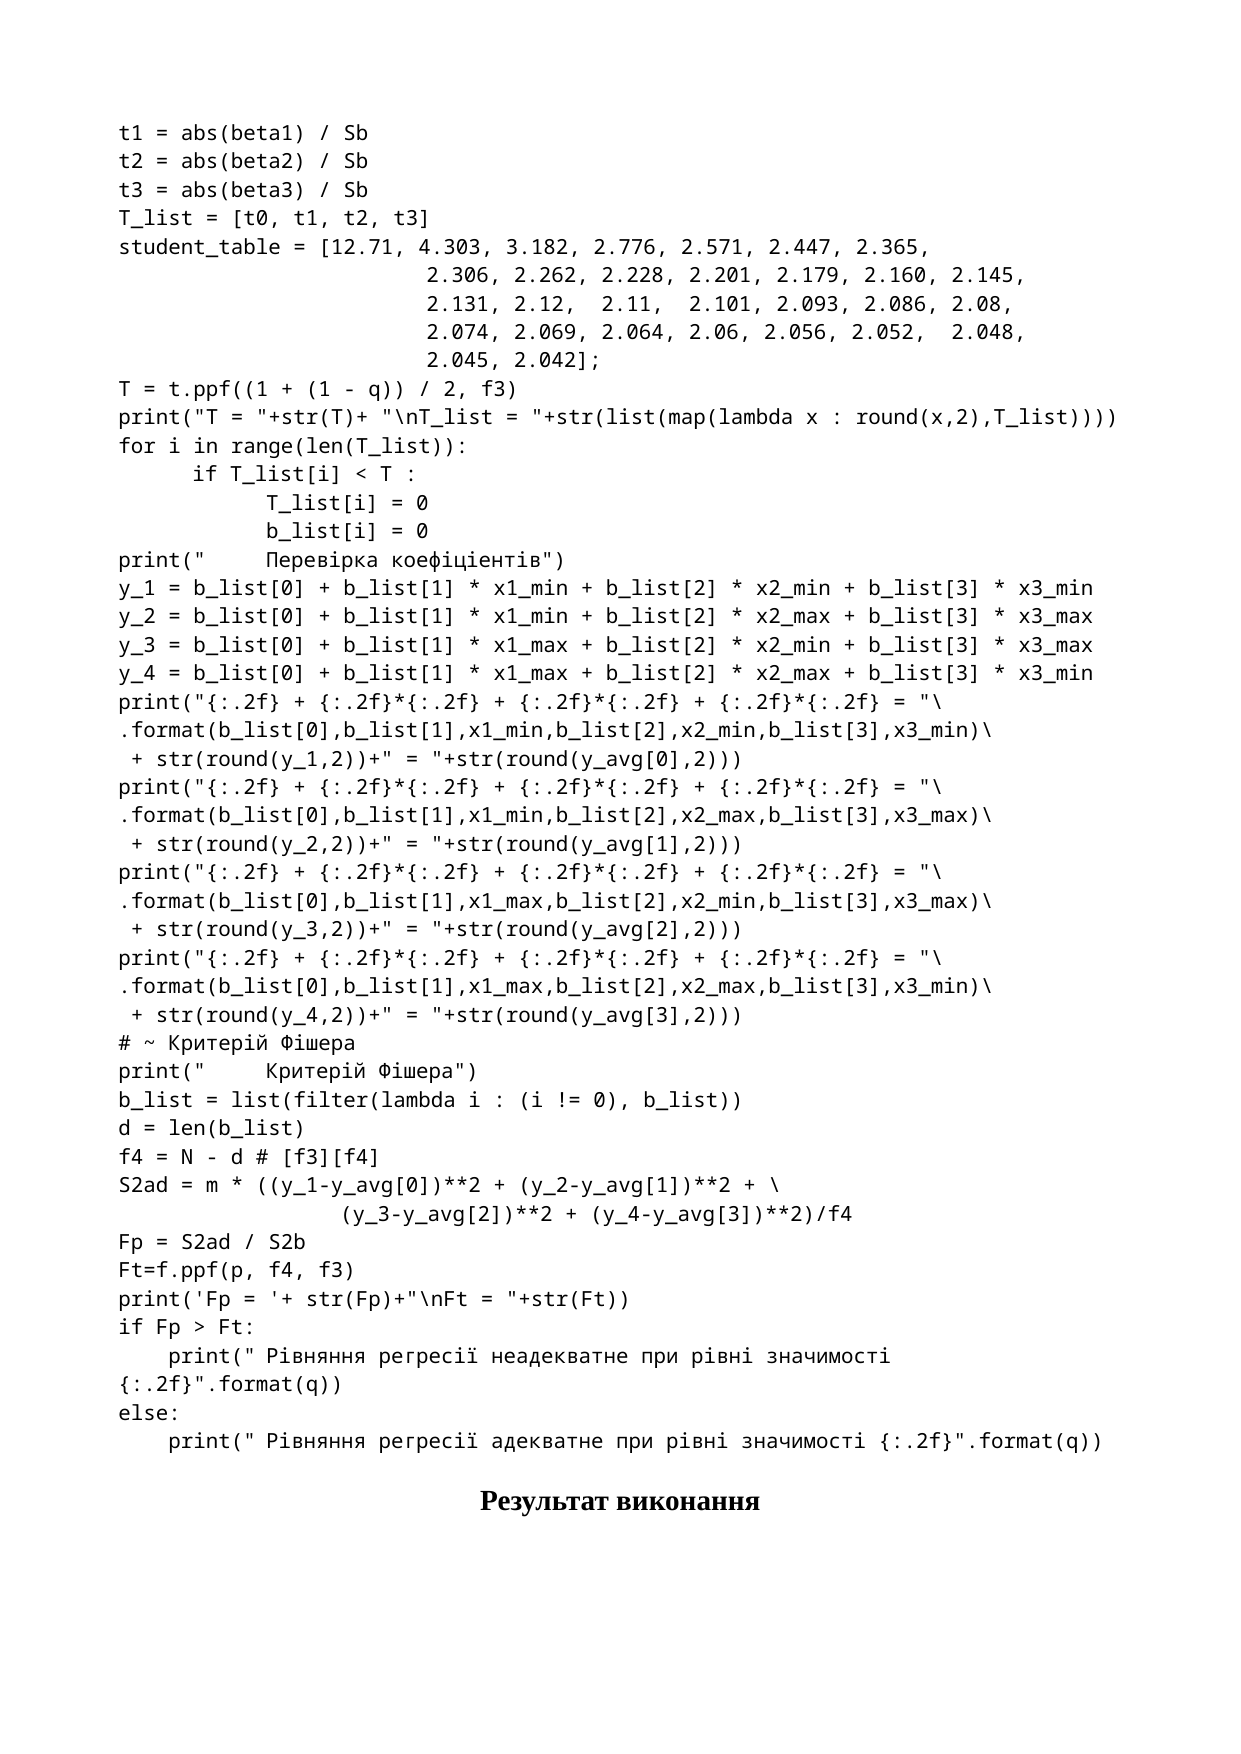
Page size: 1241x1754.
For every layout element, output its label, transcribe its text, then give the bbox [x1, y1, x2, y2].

text T = t.ppf((1 + (1 - q)) / 2, f3) [118, 374, 1122, 402]
text t3 = abs(beta3) / Sb [118, 175, 1122, 203]
text Ft=f.ppf(p, f4, f3) [118, 1256, 1122, 1284]
text student_table = [12.71, 4.303, 3.182, 2.776, 2.571, 2.447, 2.365, [118, 232, 1122, 260]
text y_2 = b_list[0] + b_list[1] * x1_min + b_list[2] * x2_max + b_list[3] * x3_max [118, 602, 1122, 630]
text + str(round(y_1,2))+" = "+str(round(y_avg[0],2))) [118, 744, 1122, 772]
text print(" Рівняння регресії адекватне при рівні значимості {:.2f}".format(q)) [118, 1426, 1122, 1455]
text S2ad = m * ((y_1-y_avg[0])**2 + (y_2-y_avg[1])**2 + \ [118, 1170, 1122, 1199]
text + str(round(y_2,2))+" = "+str(round(y_avg[1],2))) [118, 829, 1122, 857]
text # ~ Критерій Фішера [118, 1028, 1122, 1057]
text else: [118, 1398, 1122, 1426]
text t1 = abs(beta1) / Sb [118, 118, 1122, 147]
text y_3 = b_list[0] + b_list[1] * x1_max + b_list[2] * x2_min + b_list[3] * x3_max [118, 630, 1122, 658]
text if Fp > Ft: [118, 1312, 1122, 1341]
text (y_3-y_avg[2])**2 + (y_4-y_avg[3])**2)/f4 [118, 1199, 1122, 1227]
text .format(b_list[0],b_list[1],x1_max,b_list[2],x2_max,b_list[3],x3_min)\ [118, 971, 1122, 1000]
text print(" Перевірка коефіціентів") [118, 545, 1122, 573]
text print("{:.2f} + {:.2f}*{:.2f} + {:.2f}*{:.2f} + {:.2f}*{:.2f} = "\ [118, 857, 1122, 886]
text 2.074, 2.069, 2.064, 2.06, 2.056, 2.052, 2.048, [118, 317, 1122, 346]
text t2 = abs(beta2) / Sb [118, 147, 1122, 175]
text + str(round(y_3,2))+" = "+str(round(y_avg[2],2))) [118, 914, 1122, 943]
text print("{:.2f} + {:.2f}*{:.2f} + {:.2f}*{:.2f} + {:.2f}*{:.2f} = "\ [118, 687, 1122, 715]
text 2.045, 2.042]; [118, 346, 1122, 374]
text y_4 = b_list[0] + b_list[1] * x1_max + b_list[2] * x2_max + b_list[3] * x3_min [118, 658, 1122, 687]
text .format(b_list[0],b_list[1],x1_min,b_list[2],x2_min,b_list[3],x3_min)\ [118, 715, 1122, 744]
text print("{:.2f} + {:.2f}*{:.2f} + {:.2f}*{:.2f} + {:.2f}*{:.2f} = "\ [118, 943, 1122, 971]
text T_list = [t0, t1, t2, t3] [118, 203, 1122, 232]
text Fp = S2ad / S2b [118, 1227, 1122, 1256]
text .format(b_list[0],b_list[1],x1_max,b_list[2],x2_min,b_list[3],x3_max)\ [118, 886, 1122, 914]
text Результат виконання [118, 1483, 1122, 1517]
text d = len(b_list) [118, 1113, 1122, 1142]
text T_list[i] = 0 [118, 488, 1122, 516]
text 2.131, 2.12, 2.11, 2.101, 2.093, 2.086, 2.08, [118, 289, 1122, 317]
text b_list[i] = 0 [118, 516, 1122, 545]
text + str(round(y_4,2))+" = "+str(round(y_avg[3],2))) [118, 1000, 1122, 1028]
text print(" Рівняння регресії неадекватне при рівні значимості {:.2f}".format(q)) [118, 1341, 1122, 1398]
text for i in range(len(T_list)): [118, 431, 1122, 459]
text print("T = "+str(T)+ "\nT_list = "+str(list(map(lambda x : round(x,2),T_list)))) [118, 402, 1122, 431]
text b_list = list(filter(lambda i : (i != 0), b_list)) [118, 1085, 1122, 1113]
text f4 = N - d # [f3][f4] [118, 1142, 1122, 1170]
text y_1 = b_list[0] + b_list[1] * x1_min + b_list[2] * x2_min + b_list[3] * x3_min [118, 573, 1122, 602]
text .format(b_list[0],b_list[1],x1_min,b_list[2],x2_max,b_list[3],x3_max)\ [118, 801, 1122, 829]
text print("{:.2f} + {:.2f}*{:.2f} + {:.2f}*{:.2f} + {:.2f}*{:.2f} = "\ [118, 772, 1122, 801]
text if T_list[i] < T : [118, 459, 1122, 488]
text print('Fp = '+ str(Fp)+"\nFt = "+str(Ft)) [118, 1284, 1122, 1312]
text print(" Критерій Фішера") [118, 1057, 1122, 1085]
text 2.306, 2.262, 2.228, 2.201, 2.179, 2.160, 2.145, [118, 260, 1122, 289]
